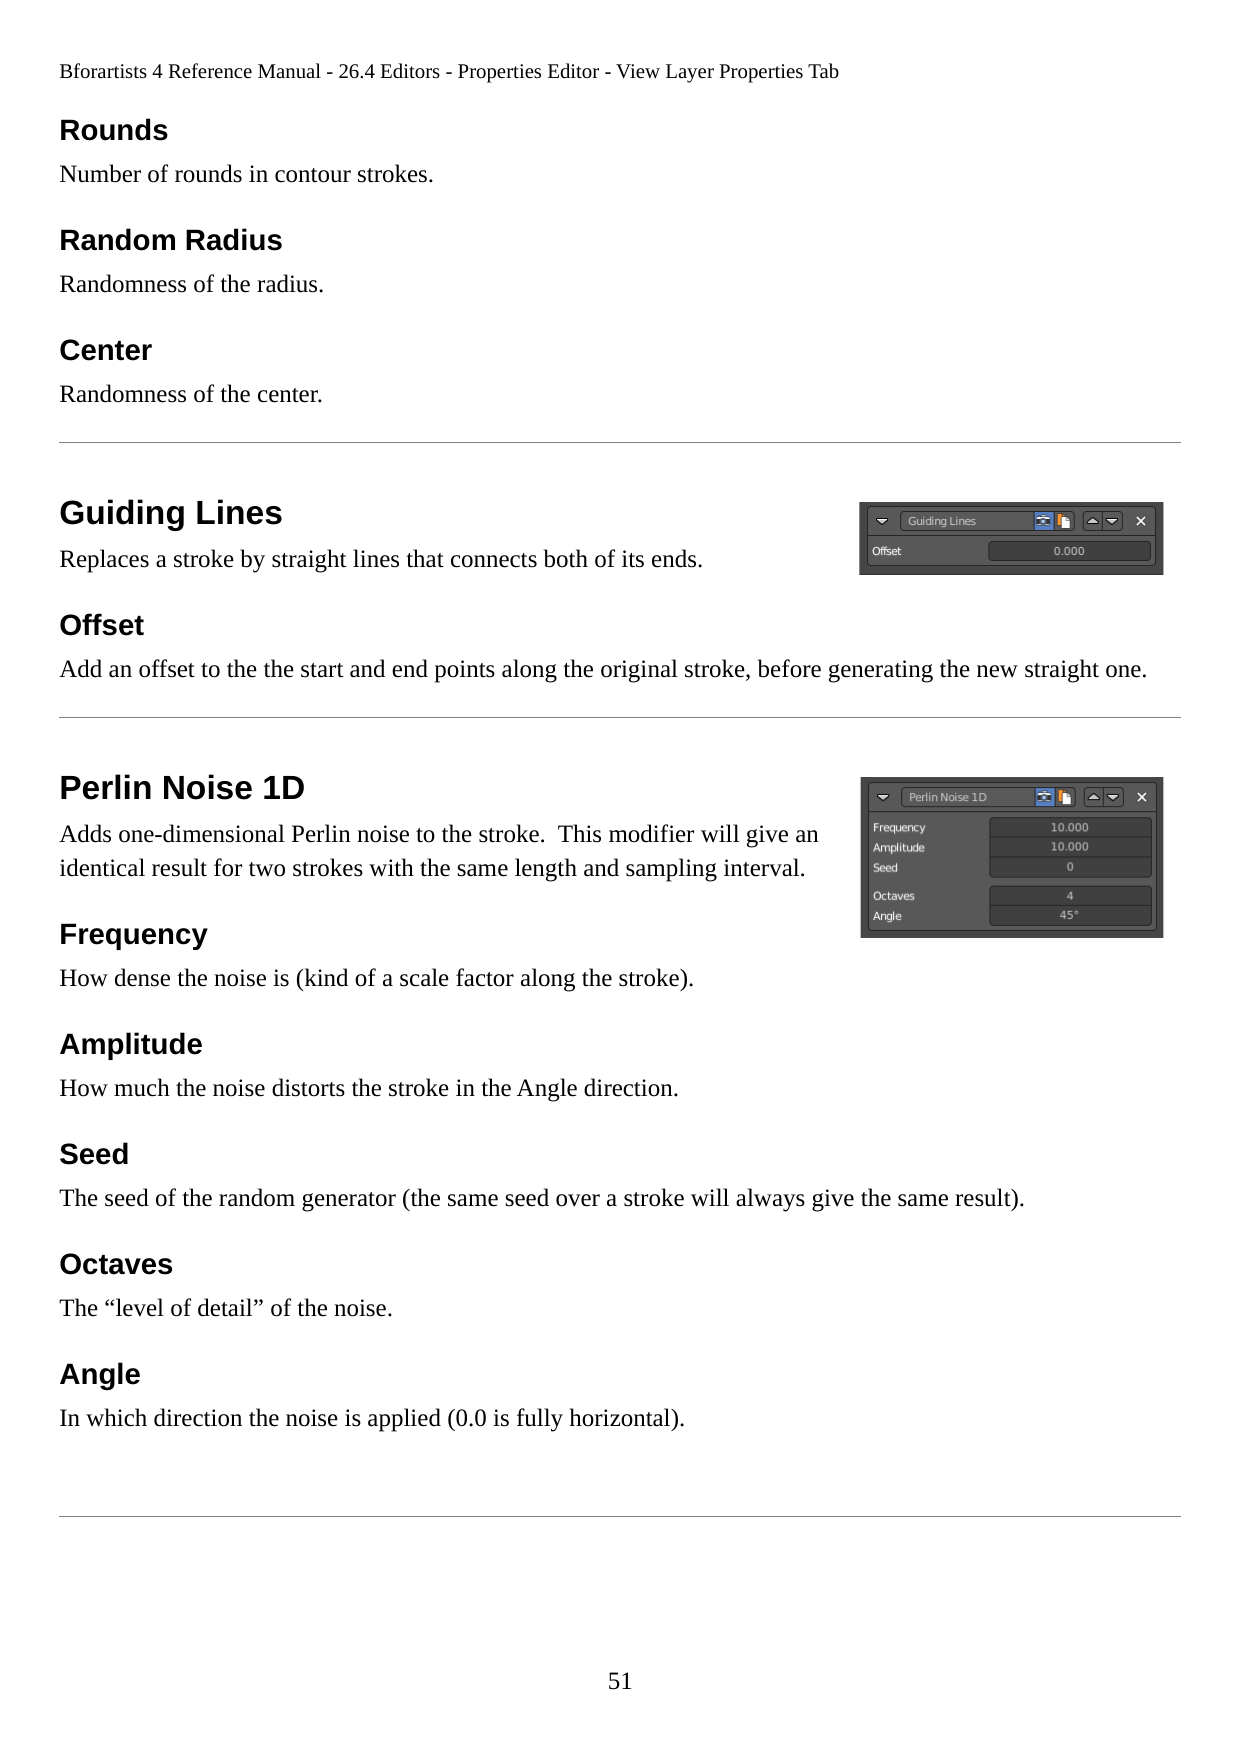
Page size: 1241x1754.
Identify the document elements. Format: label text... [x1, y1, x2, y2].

text Randomness of the radius. [59, 269, 1181, 297]
text The “level of detail” of the noise. [59, 1293, 1181, 1322]
text Randomness of the center. [59, 379, 1181, 407]
subtitle Octaves [59, 1247, 1181, 1281]
picture [860, 777, 1164, 938]
subtitle Perlin Noise 1D [59, 768, 1181, 806]
text How much the noise distorts the stroke in the Angle direction. [59, 1073, 1181, 1102]
subtitle Seed [59, 1137, 1181, 1171]
subtitle Frequency [59, 917, 1181, 951]
text In which direction the noise is applied (0.0 is fully horizontal). [59, 1403, 1181, 1432]
subtitle Rounds [59, 113, 1181, 146]
subtitle Amplitude [59, 1027, 1181, 1061]
subtitle Guiding Lines [59, 493, 1181, 531]
text Number of rounds in contour strokes. [59, 159, 1181, 188]
text Replaces a stroke by straight lines that connects both of its ends. [59, 544, 859, 573]
subtitle Random Radius [59, 222, 1181, 256]
subtitle Center [59, 332, 1181, 366]
text How dense the noise is (kind of a scale factor along the stroke). [59, 963, 1181, 992]
picture [859, 502, 1164, 575]
subtitle Angle [59, 1357, 1181, 1390]
text Adds one-dimensional Perlin noise to the stroke. This modifier will give an identical result for two strokes with the same length and sampling interval. [59, 819, 860, 882]
text Add an offset to the the start and end points along the original stroke, before generating the new straight one. [59, 654, 1181, 682]
subtitle Offset [59, 607, 1181, 641]
text The seed of the random generator (the same seed over a stroke will always give the same result). [59, 1183, 1181, 1212]
